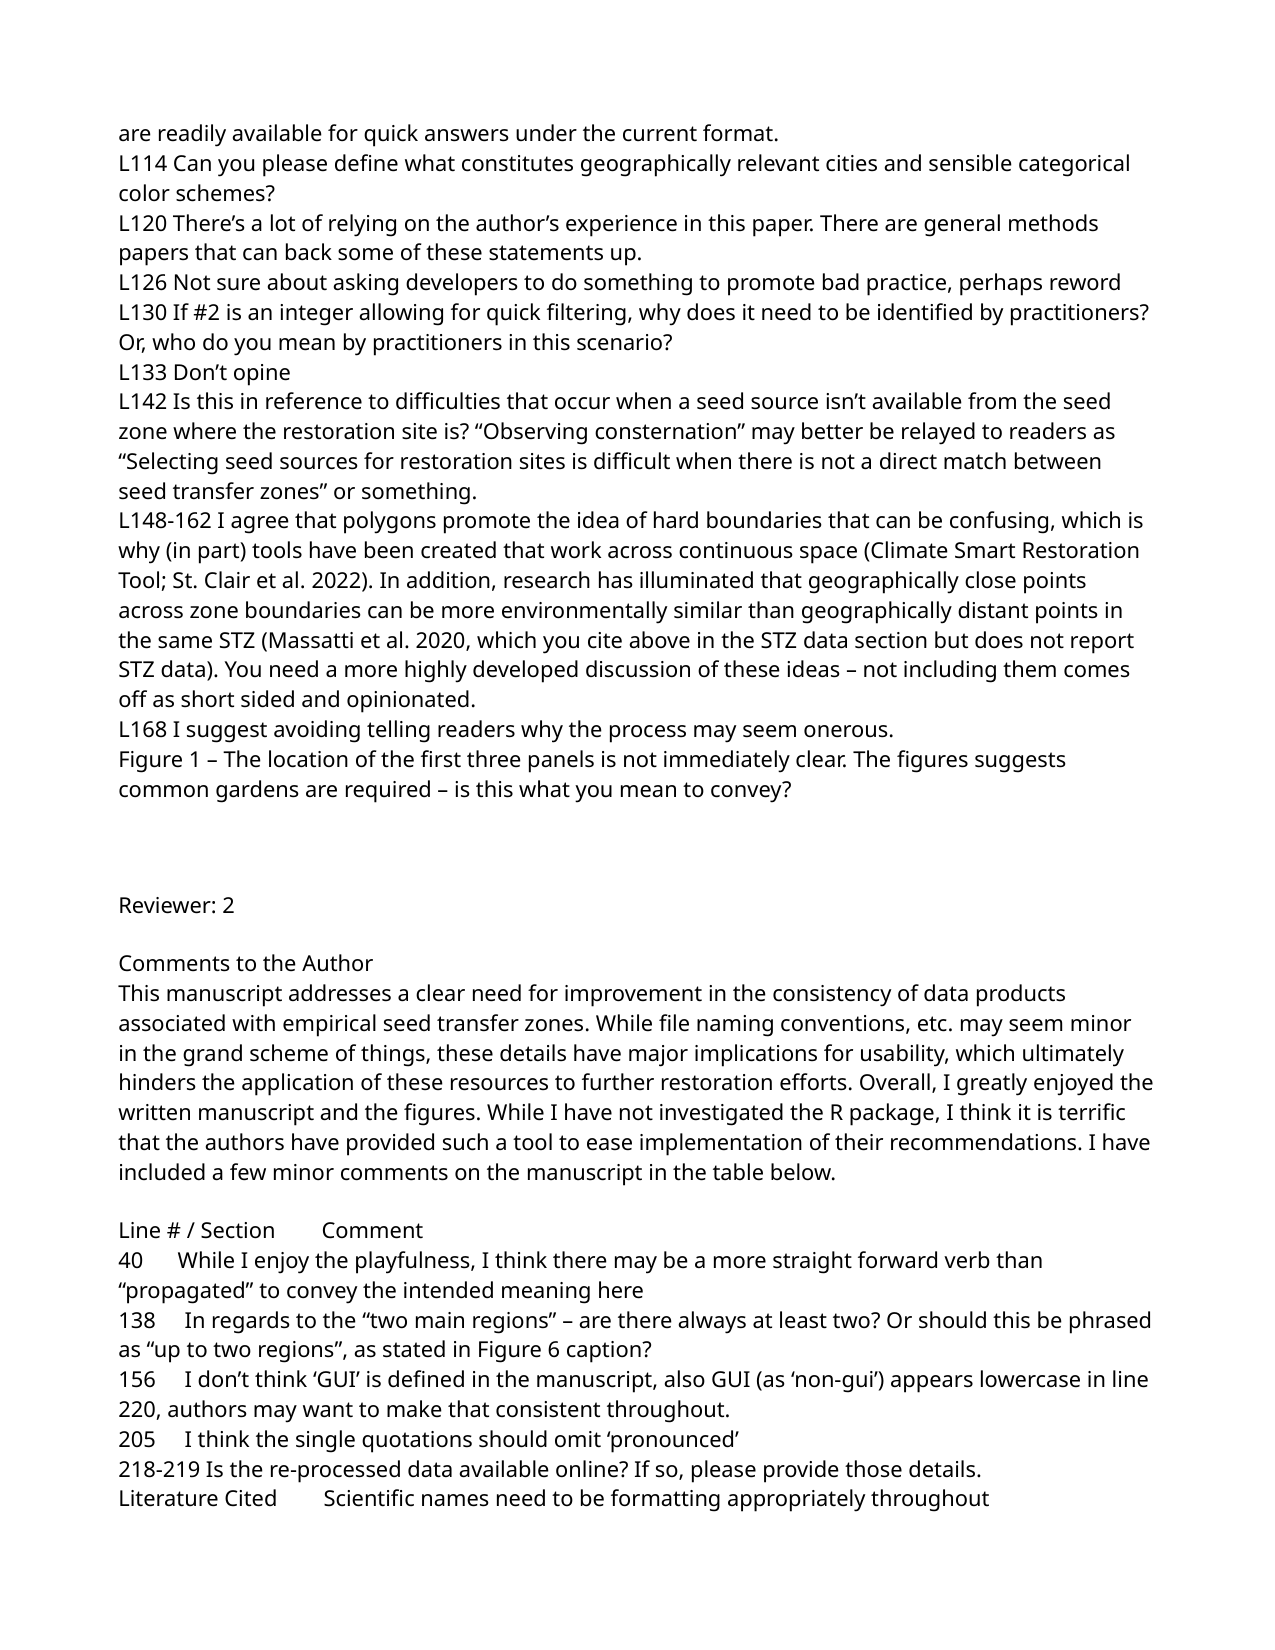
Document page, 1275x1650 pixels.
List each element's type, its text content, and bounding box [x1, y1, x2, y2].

text are readily available for quick answers under the current format. L114 Can you please define what constitutes geographically relevant cities and sensible categorical color schemes? L120 There’s a lot of relying on the author’s experience in this paper. There are general methods papers that can back some of these statements up. L126 Not sure about asking developers to do something to promote bad practice, perhaps reword L130 If #2 is an integer allowing for quick filtering, why does it need to be identified by practitioners? Or, who do you mean by practitioners in this scenario? L133 Don’t opine L142 Is this in reference to difficulties that occur when a seed source isn’t available from the seed zone where the restoration site is? “Observing consternation” may better be relayed to readers as “Selecting seed sources for restoration sites is difficult when there is not a direct match between seed transfer zones” or something. L148-162 I agree that polygons promote the idea of hard boundaries that can be confusing, which is why (in part) tools have been created that work across continuous space (Climate Smart Restoration Tool; St. Clair et al. 2022). In addition, research has illuminated that geographically close points across zone boundaries can be more environmentally similar than geographically distant points in the same STZ (Massatti et al. 2020, which you cite above in the STZ data section but does not report STZ data). You need a more highly developed discussion of these ideas – not including them comes off as short sided and opinionated. L168 I suggest avoiding telling readers why the process may seem onerous. Figure 1 – The location of the first three panels is not immediately clear. The figures suggests common gardens are required – is this what you mean to convey? Reviewer: 2 Comments to the Author This manuscript addresses a clear need for improvement in the consistency of data products associated with empirical seed transfer zones. While file naming conventions, etc. may seem minor in the grand scheme of things, these details have major implications for usability, which ultimately hinders the application of these resources to further restoration efforts. Overall, I greatly enjoyed the written manuscript and the figures. While I have not investigated the R package, I think it is terrific that the authors have provided such a tool to ease implementation of their recommendations. I have included a few minor comments on the manuscript in the table below. Line # / Section Comment 40 While I enjoy the playfulness, I think there may be a more straight forward verb than “propagated” to convey the intended meaning here 138 In regards to the “two main regions” – are there always at least two? Or should this be phrased as “up to two regions”, as stated in Figure 6 caption? 156 I don’t think ‘GUI’ is defined in the manuscript, also GUI (as ‘non-gui’) appears lowercase in line 220, authors may want to make that consistent throughout. 205 I think the single quotations should omit ‘pronounced’ 218-219 Is the re-processed data available online? If so, please provide those details. Literature Cited Scientific names need to be formatting appropriately throughout [118, 118, 1157, 1513]
